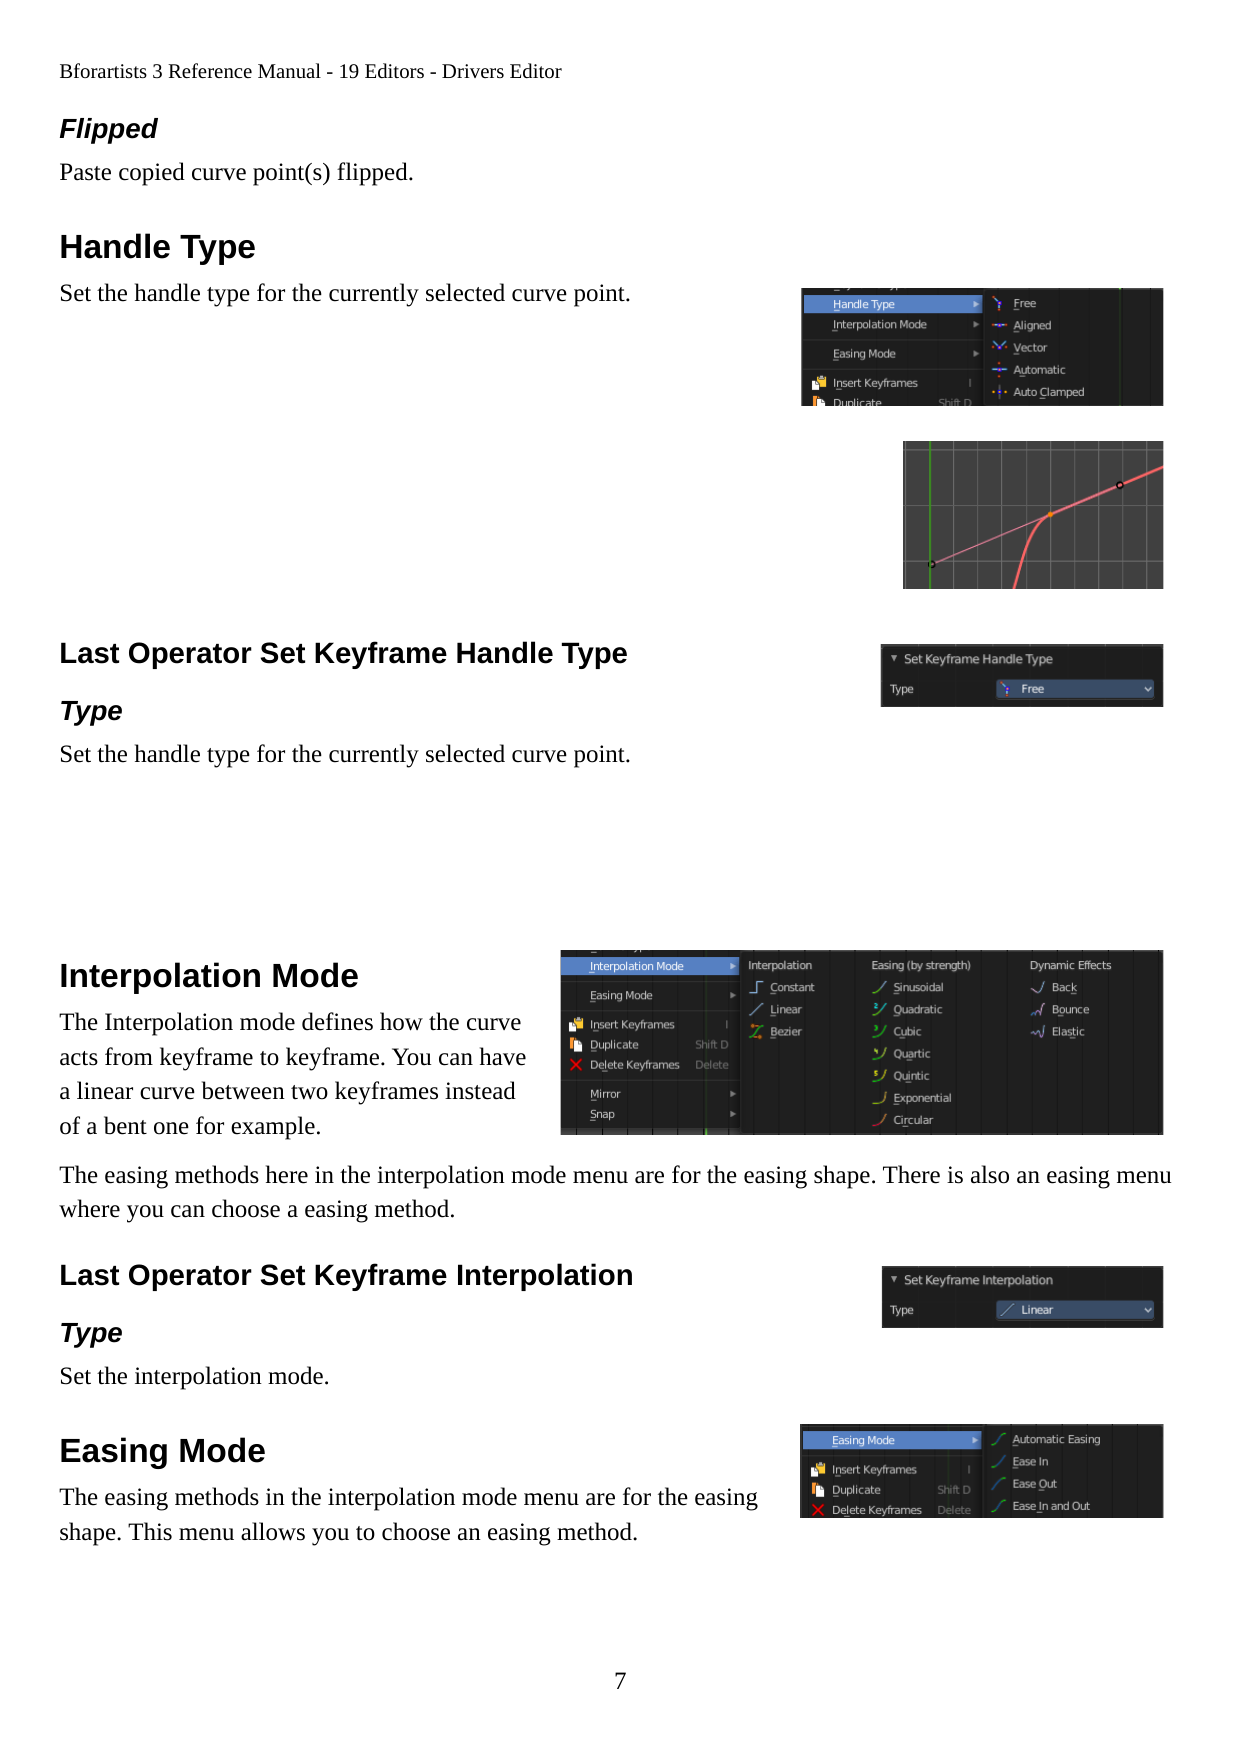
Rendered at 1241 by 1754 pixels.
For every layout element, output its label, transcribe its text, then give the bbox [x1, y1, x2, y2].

text The Interpolation mode defines how the curve acts from keyframe to keyframe. You can have a linear curve between two keyframes instead of a bent one for example. [59, 1007, 1181, 1139]
subtitle Last Operator Set Keyframe Handle Type [59, 636, 1181, 670]
text Set the handle type for the currently selected curve point. [59, 278, 1181, 307]
text Paste copied curve point(s) flipped. [59, 157, 1181, 186]
picture [801, 288, 1164, 406]
picture [880, 644, 1164, 707]
subtitle Last Operator Set Keyframe Interpolation [59, 1258, 1181, 1292]
text The easing methods here in the interpolation mode menu are for the easing shape. There is also an easing menu where you can choose a easing method. [59, 1160, 1181, 1223]
text Set the handle type for the currently selected curve point. [59, 739, 1181, 768]
picture [800, 1424, 1164, 1518]
subtitle Handle Type [59, 227, 1181, 266]
picture [903, 441, 1164, 589]
subtitle Interpolation Mode [59, 956, 560, 995]
subtitle [1164, 956, 1181, 995]
picture [881, 1266, 1164, 1328]
subtitle [1164, 1431, 1181, 1470]
subtitle Flipped [59, 113, 1181, 144]
text Set the interpolation mode. [59, 1361, 1181, 1390]
subtitle Type [59, 695, 1181, 727]
subtitle Easing Mode [59, 1431, 800, 1470]
subtitle Type [59, 1317, 1181, 1349]
text The easing methods in the interpolation mode menu are for the easing shape. This menu allows you to choose an easing method. [59, 1482, 1181, 1545]
picture [560, 950, 1164, 1135]
